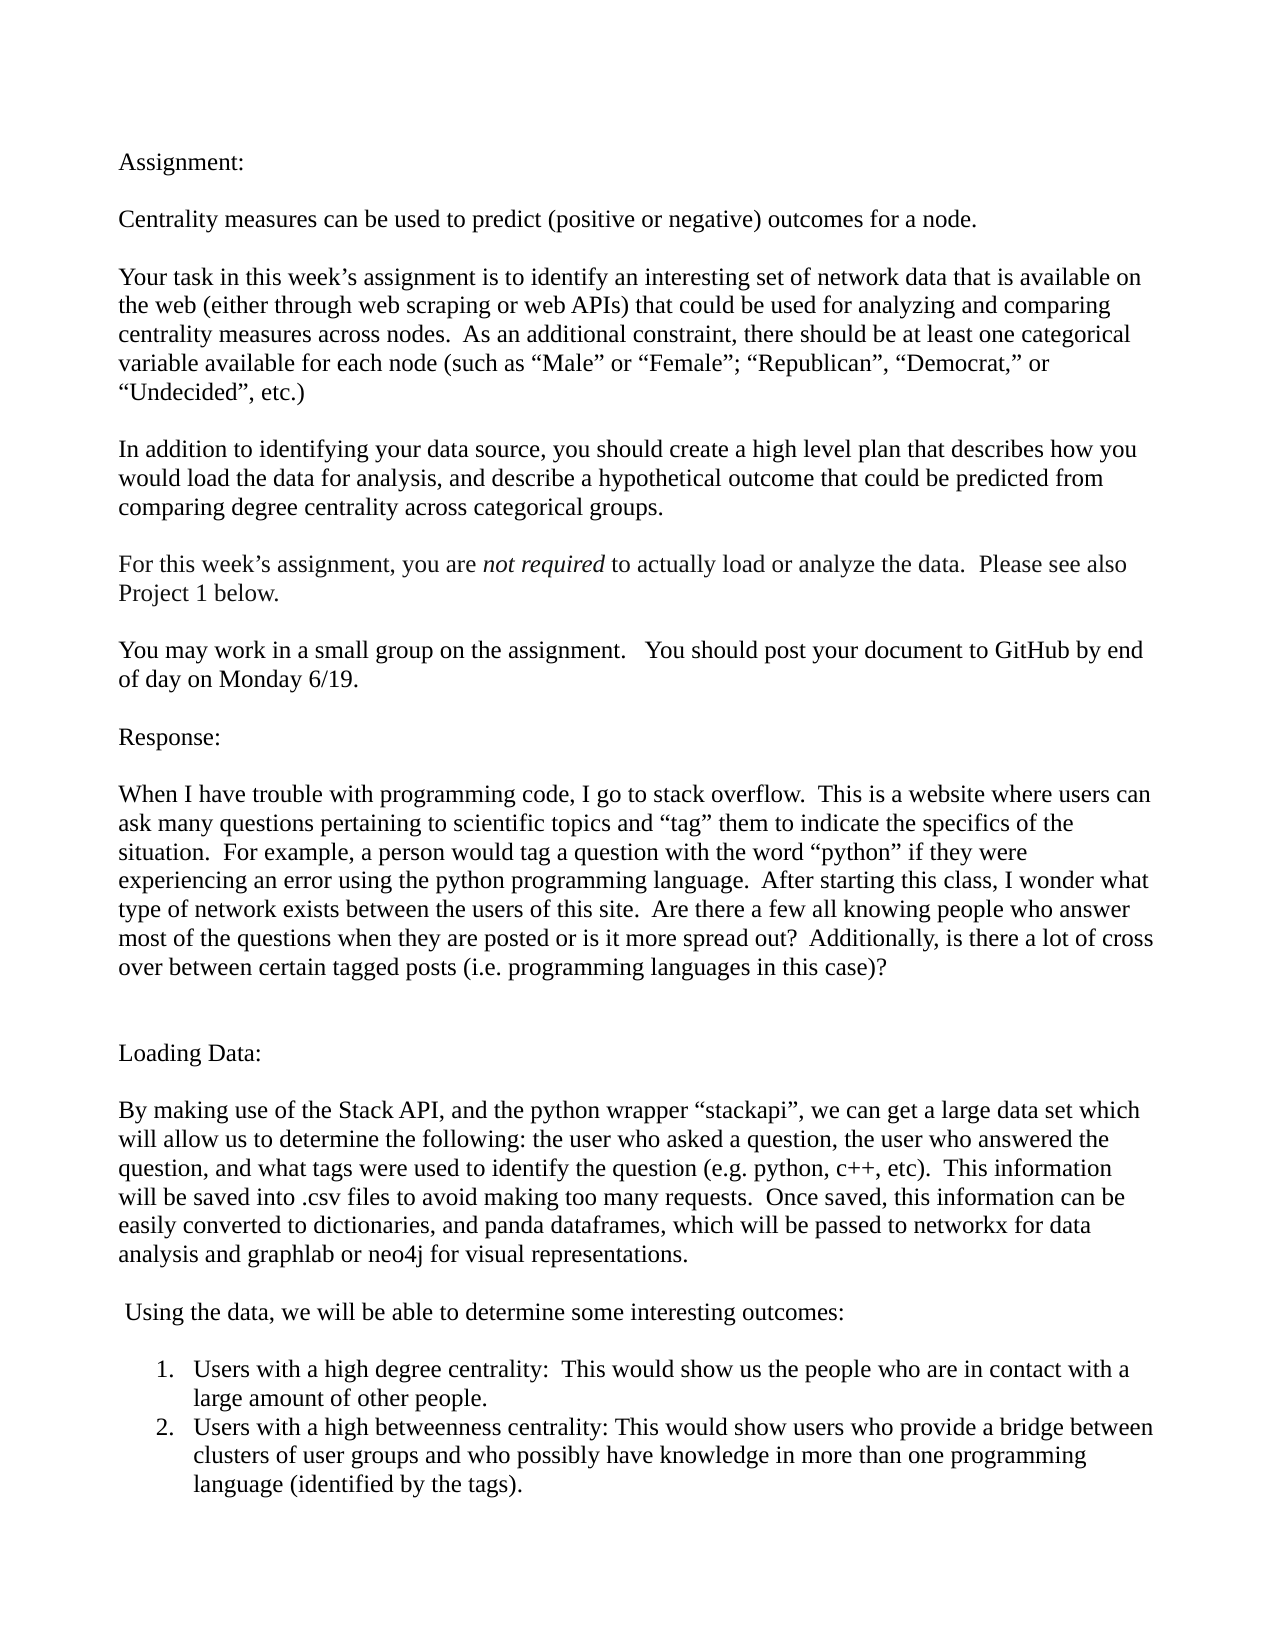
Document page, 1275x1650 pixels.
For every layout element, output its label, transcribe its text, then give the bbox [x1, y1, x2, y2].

text Your task in this week’s assignment is to identify an interesting set of network data that is available on the web (either through web scraping or web APIs) that could be used for analyzing and comparing centrality measures across nodes. As an additional constraint, there should be at least one categorical variable available for each node (such as “Male” or “Female”; “Republican”, “Democrat,” or “Undecided”, etc.) [118, 262, 1157, 406]
list Users with a high betweenness centrality: This would show users who provide a bridge between clusters of user groups and who possibly have knowledge in more than one programming language (identified by the tags). [156, 1412, 1157, 1498]
text Using the data, we will be able to determine some interesting outcomes: [118, 1297, 1157, 1326]
text Assignment: [118, 147, 1157, 176]
text Loading Data: [118, 1038, 1157, 1067]
text Response: [118, 722, 1157, 751]
text You may work in a small group on the assignment. You should post your document to GitHub by end of day on Monday 6/19. [118, 636, 1157, 693]
text When I have trouble with programming code, I go to stack overflow. This is a website where users can ask many questions pertaining to scientific topics and “tag” them to indicate the specifics of the situation. For example, a person would tag a question with the word “python” if they were experiencing an error using the python programming language. After starting this class, I wonder what type of network exists between the users of this site. Are there a few all knowing people who answer most of the questions when they are posted or is it more spread out? Additionally, is there a lot of cross over between certain tagged posts (i.e. programming languages in this case)? [118, 779, 1157, 981]
text For this week’s assignment, you are not required to actually load or analyze the data. Please see also Project 1 below. [118, 549, 1157, 607]
text In addition to identifying your data source, you should create a high level plan that describes how you would load the data for analysis, and describe a hypothetical outcome that could be predicted from comparing degree centrality across categorical groups. [118, 434, 1157, 521]
text By making use of the Stack API, and the python wrapper “stackapi”, we can get a large data set which will allow us to determine the following: the user who asked a question, the user who answered the question, and what tags were used to identify the question (e.g. python, c++, etc). This information will be saved into .csv files to avoid making too many requests. Once saved, this information can be easily converted to dictionaries, and panda dataframes, which will be passed to networkx for data analysis and graphlab or neo4j for visual representations. [118, 1096, 1157, 1268]
text Centrality measures can be used to predict (positive or negative) outcomes for a node. [118, 204, 1157, 233]
list Users with a high degree centrality: This would show us the people who are in contact with a large amount of other people. [156, 1354, 1157, 1412]
